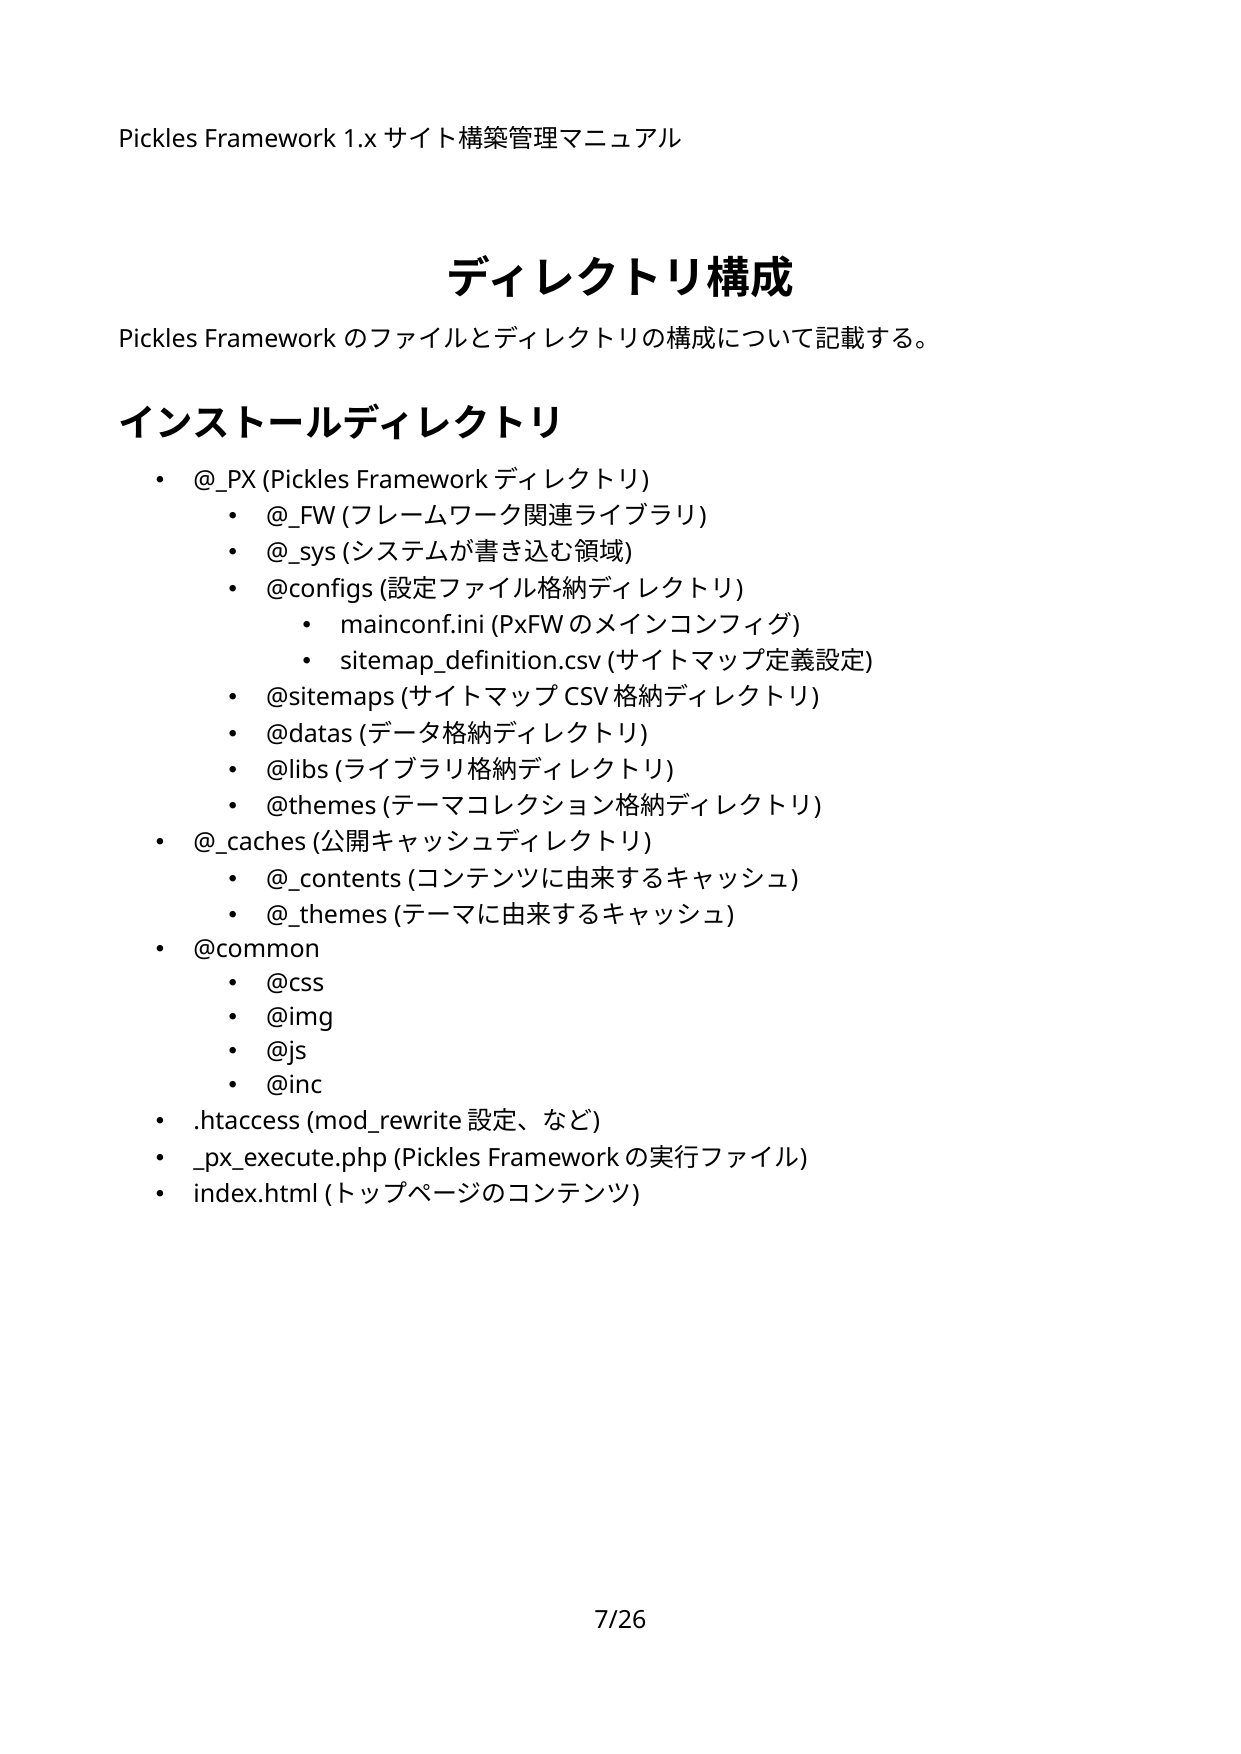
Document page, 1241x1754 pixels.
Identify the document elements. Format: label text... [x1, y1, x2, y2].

list _px_execute.php (Pickles Frameworkの実行ファイル) [156, 1137, 1122, 1173]
list @sitemaps (サイトマップCSV格納ディレクトリ) [228, 677, 1122, 713]
list @_PX (Pickles Frameworkディレクトリ) [156, 459, 1122, 496]
list @_contents (コンテンツに由来するキャッシュ) [228, 858, 1122, 894]
list @css [228, 964, 1122, 999]
list @_themes (テーマに由来するキャッシュ) [228, 894, 1122, 931]
list sitemap_definition.csv (サイトマップ定義設定) [302, 641, 1122, 677]
list @img [228, 999, 1122, 1033]
text Pickles Framework のファイルとディレクトリの構成について記載する。 [118, 319, 1122, 355]
list @datas (データ格納ディレクトリ) [228, 713, 1122, 749]
list @_caches (公開キャッシュディレクトリ) [156, 822, 1122, 858]
list @_FW (フレームワーク関連ライブラリ) [228, 496, 1122, 532]
list @common [156, 931, 1122, 964]
subtitle ディレクトリ構成 [118, 243, 1122, 306]
list @_sys (システムが書き込む領域) [228, 532, 1122, 568]
list index.html (トップページのコンテンツ) [156, 1173, 1122, 1209]
list @libs (ライブラリ格納ディレクトリ) [228, 749, 1122, 786]
list @js [228, 1033, 1122, 1067]
subtitle インストールディレクトリ [118, 392, 1122, 447]
list mainconf.ini (PxFWのメインコンフィグ) [302, 604, 1122, 641]
list @themes (テーマコレクション格納ディレクトリ) [228, 786, 1122, 822]
list @configs (設定ファイル格納ディレクトリ) [228, 568, 1122, 604]
list @inc [228, 1067, 1122, 1101]
list .htaccess (mod_rewrite設定、など) [156, 1101, 1122, 1137]
